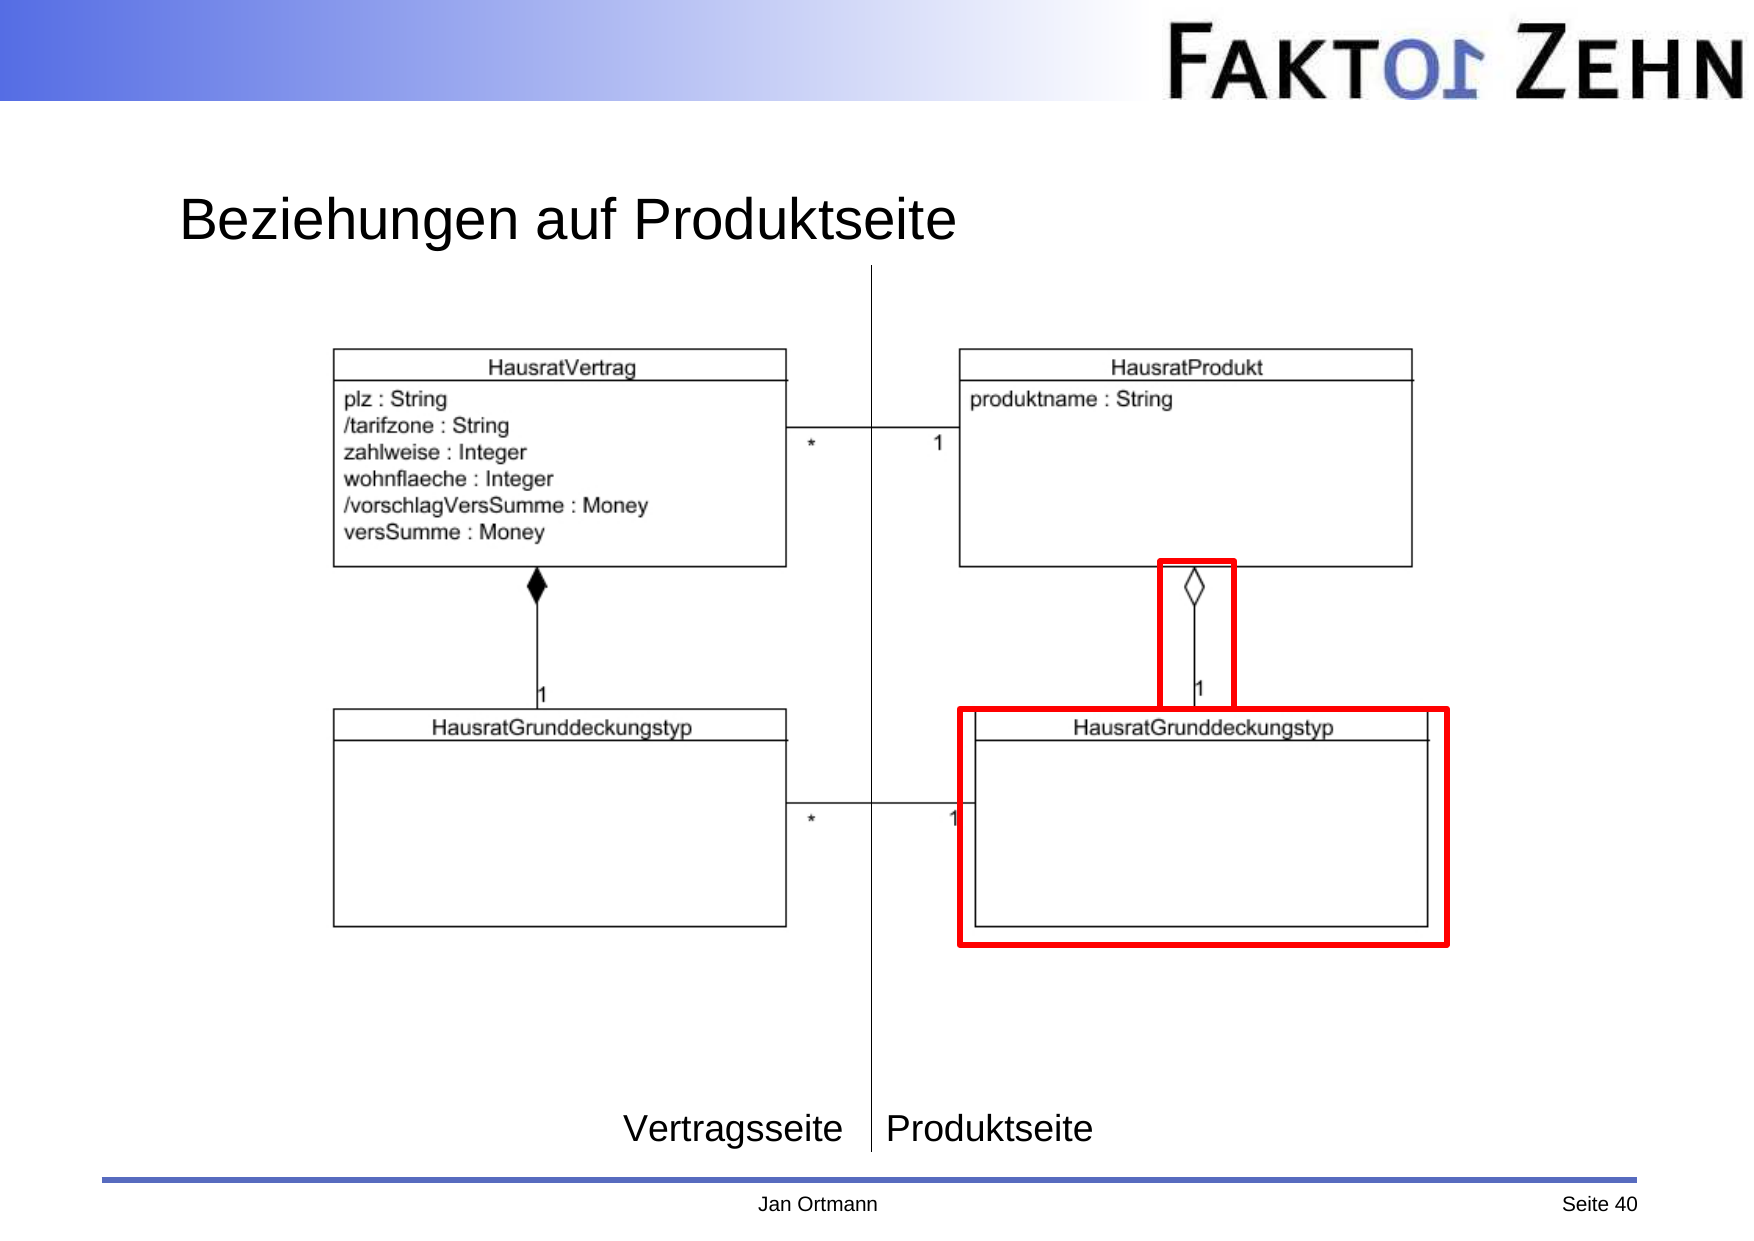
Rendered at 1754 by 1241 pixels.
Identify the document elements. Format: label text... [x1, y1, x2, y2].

title Beziehungen auf Produktseite [179, 142, 1576, 296]
picture [302, 286, 871, 959]
text_box Vertragsseite [623, 1107, 844, 1150]
picture [1162, 7, 1752, 100]
text_box Produktseite [885, 1107, 1094, 1150]
picture [872, 286, 1460, 959]
